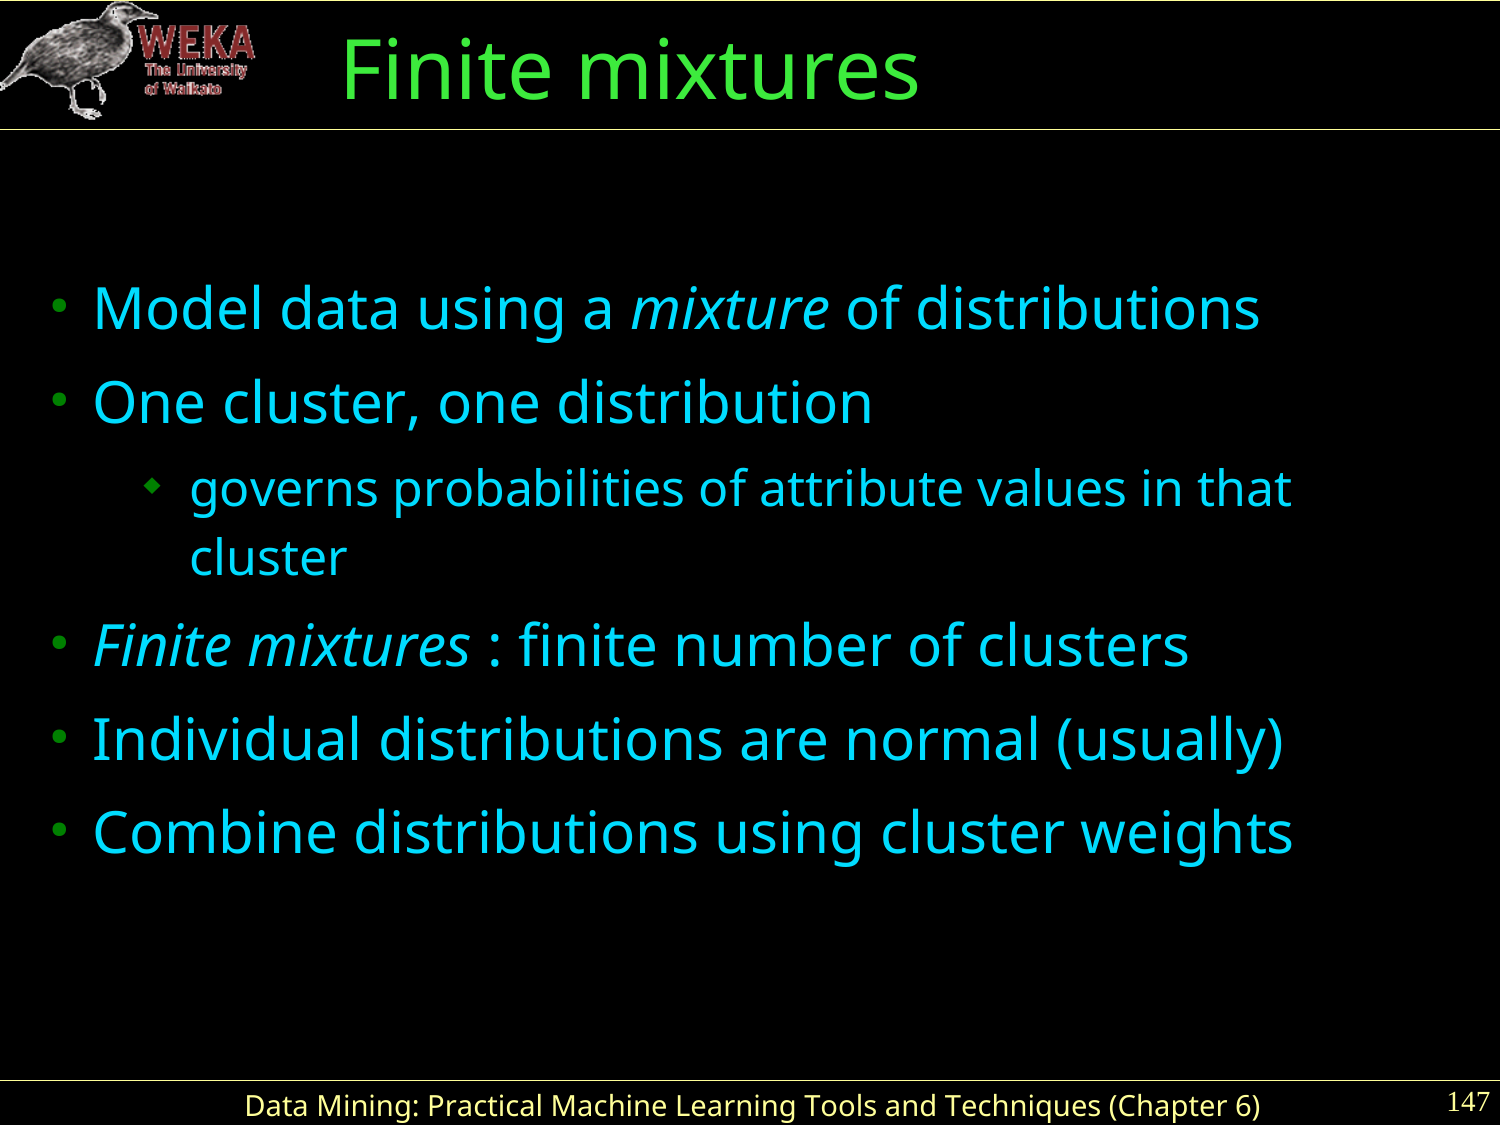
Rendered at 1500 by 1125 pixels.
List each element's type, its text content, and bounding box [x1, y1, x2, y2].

title Finite mixtures [324, 0, 1500, 148]
list Model data using a mixture of distributions One cluster, one distribution governs probabilities of attribute values in that cluster Finite mixtures : finite number of clusters Individual distributions are normal (usually) Combine distributions using cluster weights [35, 260, 1453, 936]
picture [0, 1, 266, 129]
